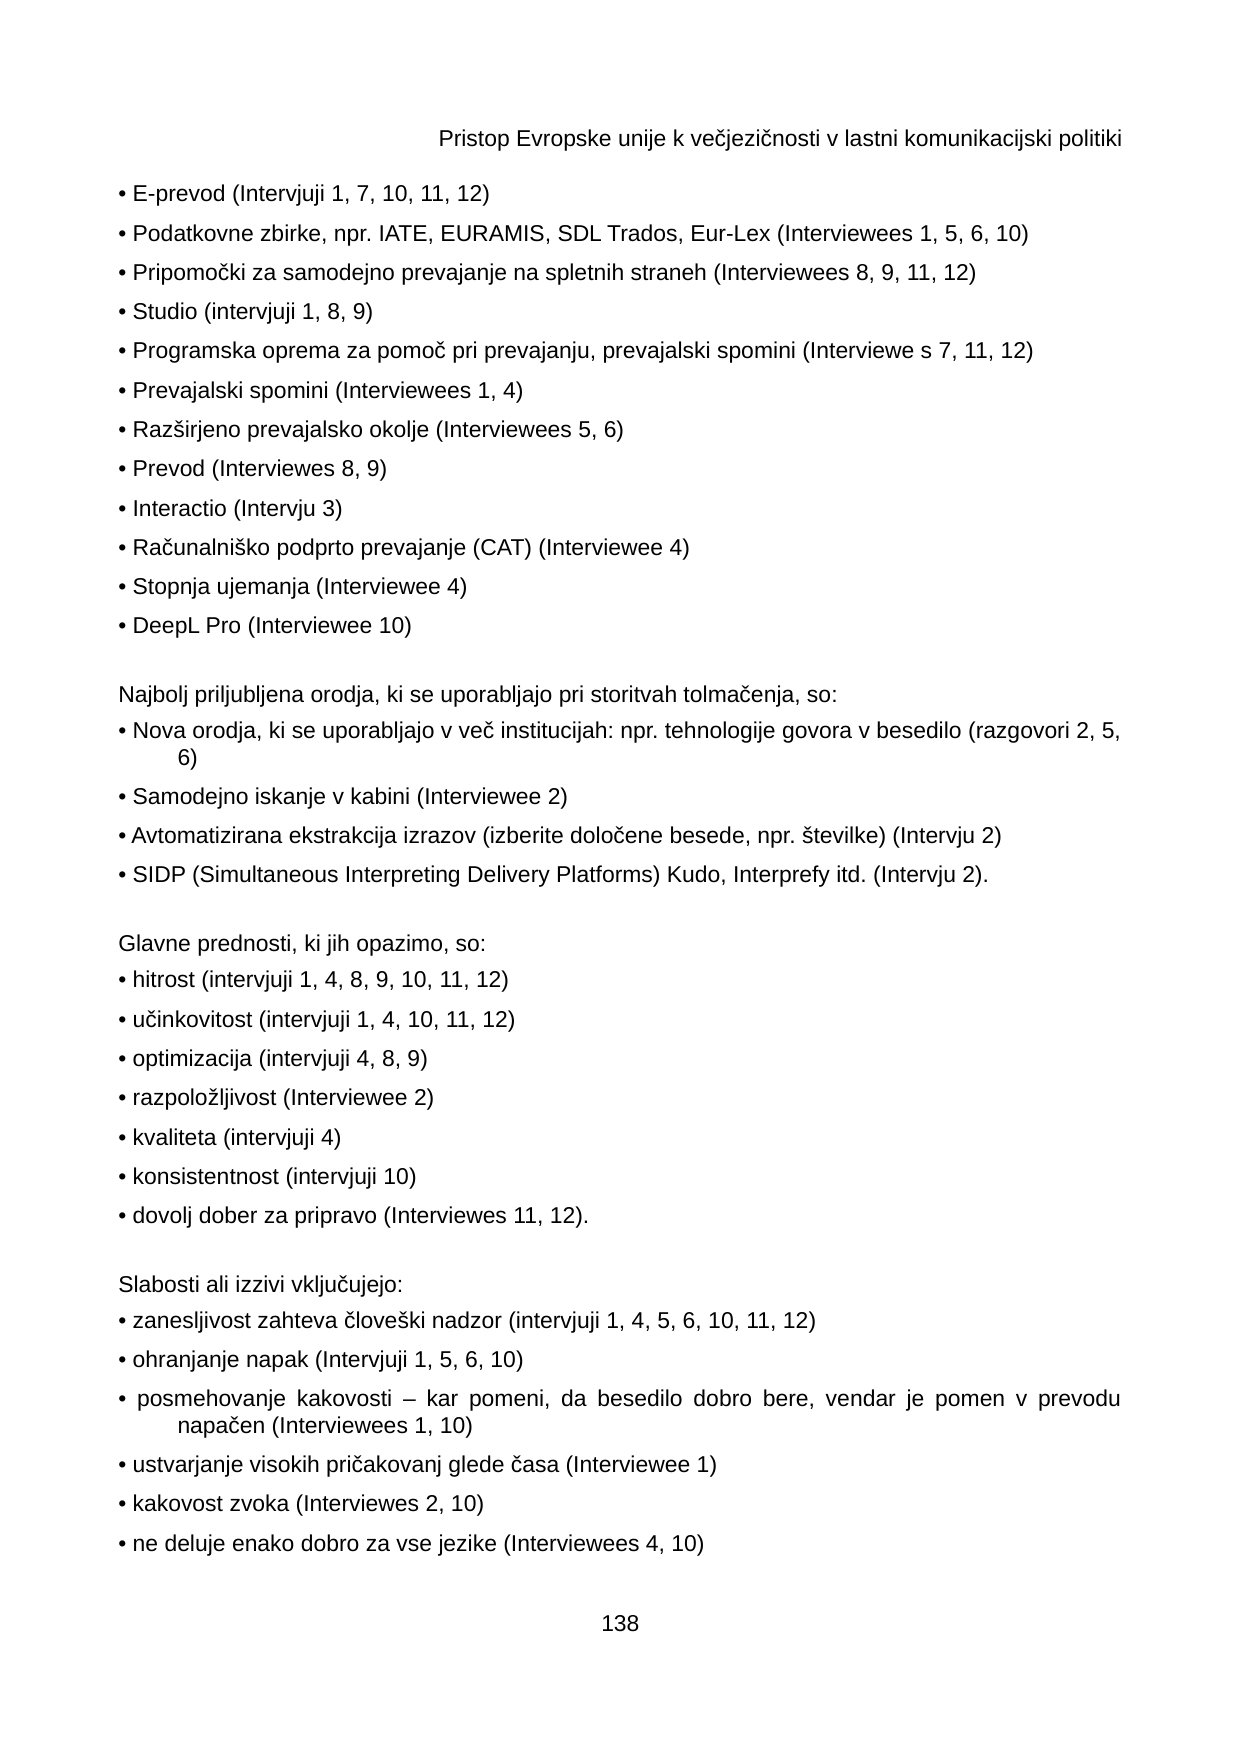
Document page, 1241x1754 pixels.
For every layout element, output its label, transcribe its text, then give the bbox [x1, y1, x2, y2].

text Slabosti ali izzivi vključujejo: [118, 1271, 1122, 1297]
text • hitrost (intervjuji 1, 4, 8, 9, 10, 11, 12) [118, 966, 1122, 993]
text • Računalniško podprto prevajanje (CAT) (Interviewee 4) [118, 534, 1122, 560]
text • Pripomočki za samodejno prevajanje na spletnih straneh (Interviewees 8, 9, 11, 12) [118, 259, 1122, 285]
text • ohranjanje napak (Intervjuji 1, 5, 6, 10) [118, 1346, 1122, 1372]
text • Studio (intervjuji 1, 8, 9) [118, 298, 1122, 324]
text • posmehovanje kakovosti – kar pomeni, da besedilo dobro bere, vendar je pomen v prevodu napačen (Interviewees 1, 10) [118, 1385, 1122, 1438]
text • Prevajalski spomini (Interviewees 1, 4) [118, 377, 1122, 403]
text • kvaliteta (intervjuji 4) [118, 1123, 1122, 1150]
text • učinkovitost (intervjuji 1, 4, 10, 11, 12) [118, 1006, 1122, 1032]
text • Programska oprema za pomoč pri prevajanju, prevajalski spomini (Interviewe s 7, 11, 12) [118, 337, 1122, 364]
text • ustvarjanje visokih pričakovanj glede časa (Interviewee 1) [118, 1451, 1122, 1477]
text • DeepL Pro (Interviewee 10) [118, 612, 1122, 639]
text • Podatkovne zbirke, npr. IATE, EURAMIS, SDL Trados, Eur-Lex (Interviewees 1, 5, 6, 10) [118, 220, 1122, 246]
text • ne deluje enako dobro za vse jezike (Interviewees 4, 10) [118, 1529, 1122, 1556]
text • Interactio (Intervju 3) [118, 494, 1122, 521]
text • Samodejno iskanje v kabini (Interviewee 2) [118, 783, 1122, 809]
text Glavne prednosti, ki jih opazimo, so: [118, 930, 1122, 957]
text • kakovost zvoka (Interviewes 2, 10) [118, 1490, 1122, 1517]
text • SIDP (Simultaneous Interpreting Delivery Platforms) Kudo, Interprefy itd. (Intervju 2). [118, 861, 1122, 888]
text • Stopnja ujemanja (Interviewee 4) [118, 573, 1122, 599]
text • Nova orodja, ki se uporabljajo v več institucijah: npr. tehnologije govora v besedilo (razgovori 2, 5, 6) [118, 717, 1122, 770]
text • optimizacija (intervjuji 4, 8, 9) [118, 1045, 1122, 1071]
text • Avtomatizirana ekstrakcija izrazov (izberite določene besede, npr. številke) (Intervju 2) [118, 822, 1122, 848]
text • Prevod (Interviewes 8, 9) [118, 455, 1122, 482]
text • dovolj dober za pripravo (Interviewes 11, 12). [118, 1202, 1122, 1228]
text • E-prevod (Intervjuji 1, 7, 10, 11, 12) [118, 180, 1122, 207]
text • Razširjeno prevajalsko okolje (Interviewees 5, 6) [118, 416, 1122, 442]
text Najbolj priljubljena orodja, ki se uporabljajo pri storitvah tolmačenja, so: [118, 681, 1122, 708]
text • zanesljivost zahteva človeški nadzor (intervjuji 1, 4, 5, 6, 10, 11, 12) [118, 1307, 1122, 1333]
text • razpoložljivost (Interviewee 2) [118, 1084, 1122, 1111]
text • konsistentnost (intervjuji 10) [118, 1163, 1122, 1189]
